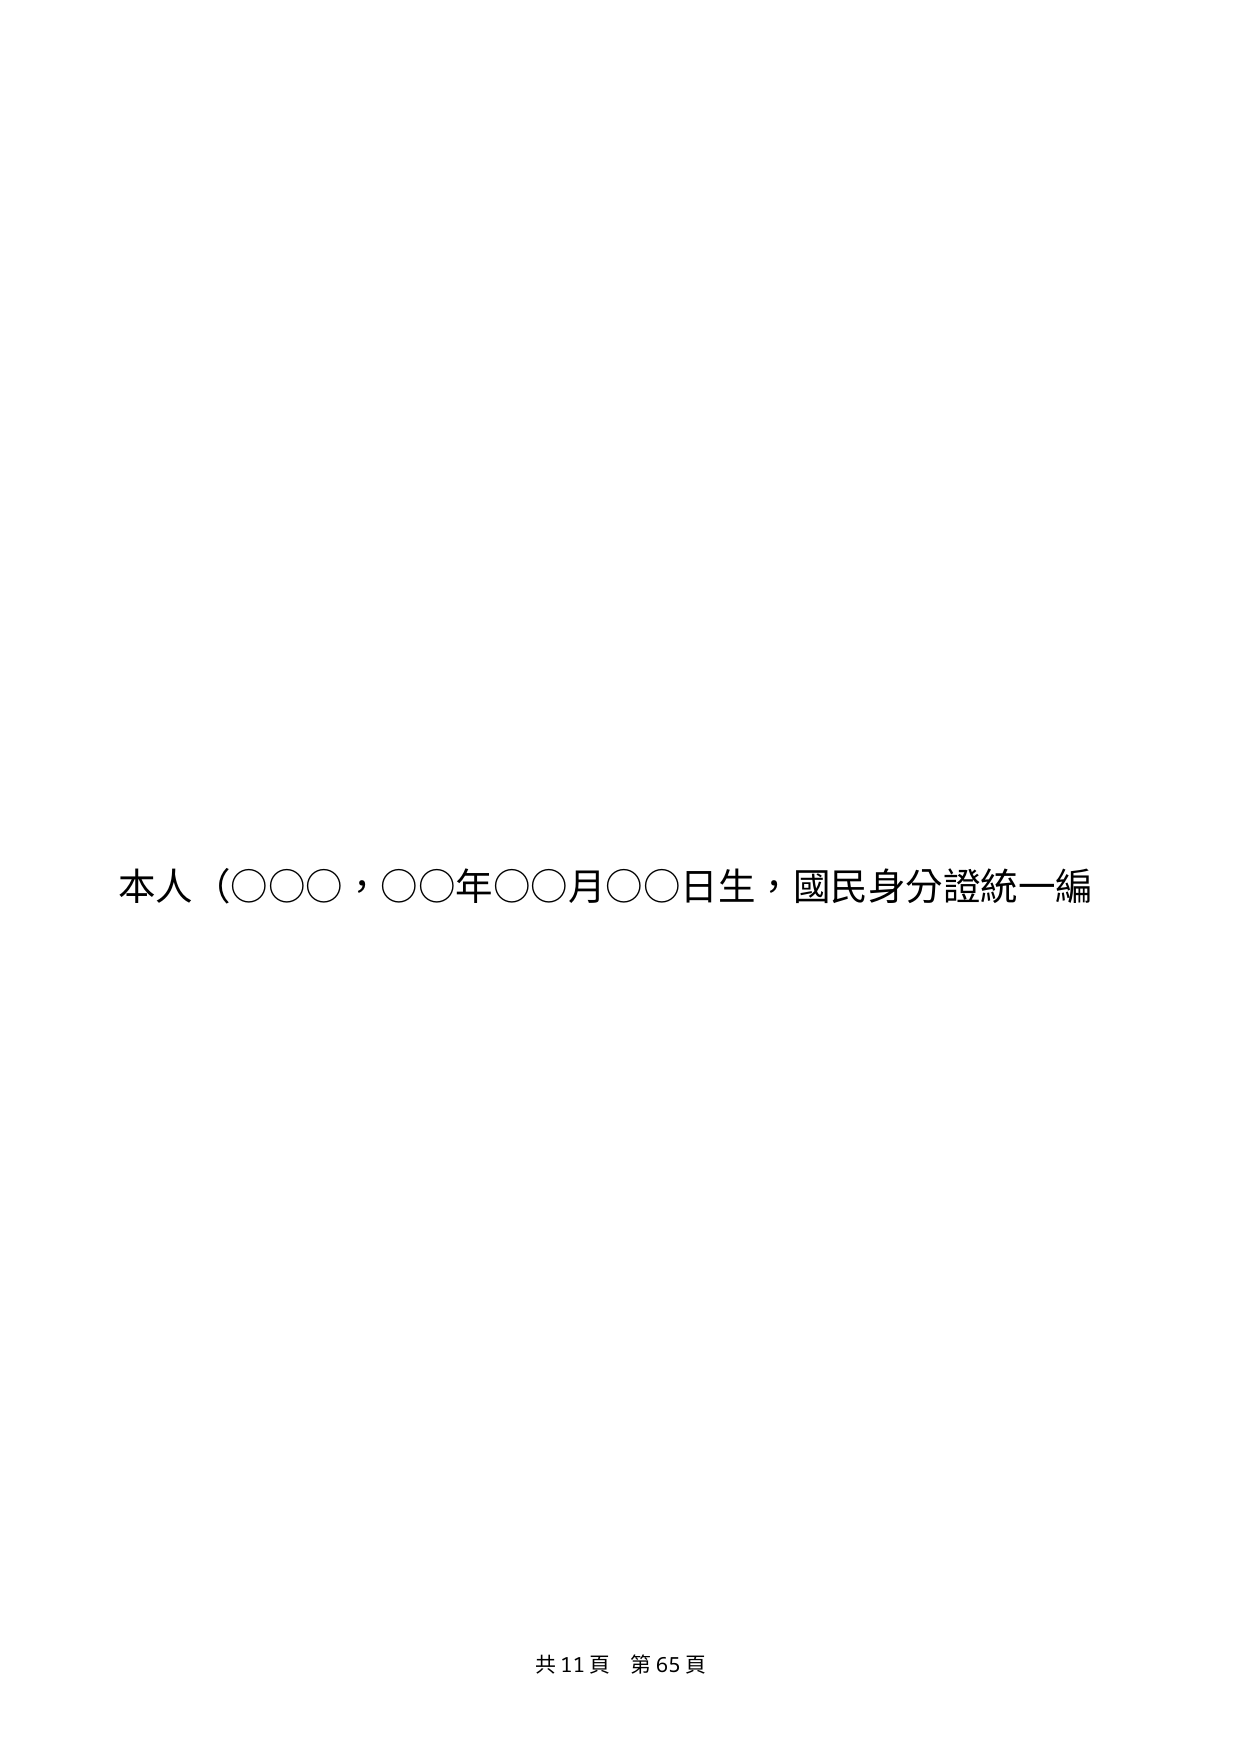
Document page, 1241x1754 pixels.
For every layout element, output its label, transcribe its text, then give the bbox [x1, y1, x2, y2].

text 本人（○○○，○○年○○月○○日生，國民身分證統一編 [118, 843, 1122, 905]
